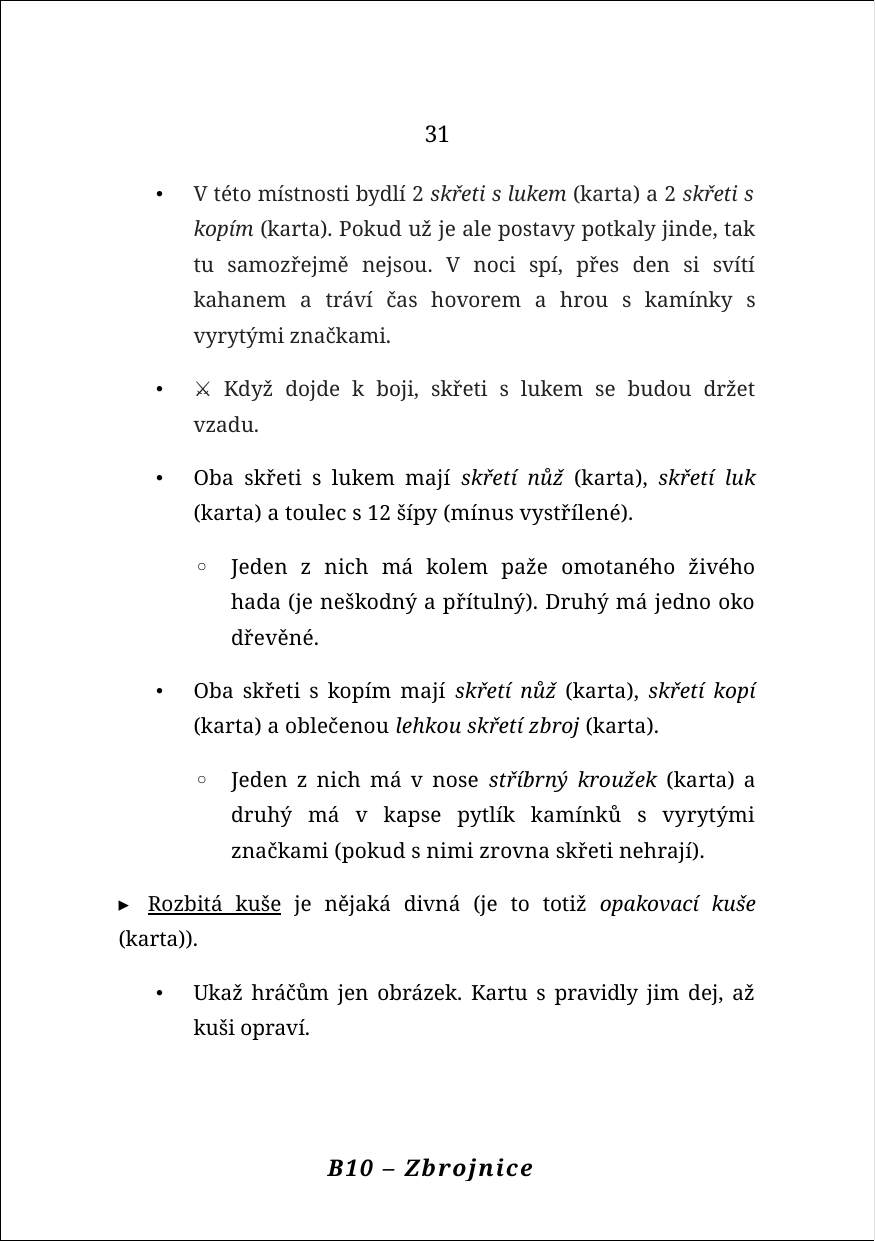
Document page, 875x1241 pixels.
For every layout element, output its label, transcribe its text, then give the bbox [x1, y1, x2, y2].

list Oba skřeti s lukem mají skřetí nůž (karta), skřetí luk (karta) a toulec s 12 šípy (mínus vystřílené). [156, 463, 756, 527]
list Jeden z nich má kolem paže omotaného živého hada (je neškodný a přítulný). Druhý má jedno oko dřevěné. [193, 552, 756, 651]
text ▸ Rozbitá kuše je nějaká divná (je to totiž opakovací kuše (karta)). [118, 889, 756, 953]
list Jeden z nich má v nose stříbrný kroužek (karta) a druhý má v kapse pytlík kamínků s vyrytými značkami (pokud s nimi zrovna skřeti nehrají). [193, 765, 756, 864]
list Ukaž hráčům jen obrázek. Kartu s pravidly jim dej, až kuši opraví. [156, 978, 756, 1042]
list ⚔ Když dojde k boji, skřeti s lukem se budou držet vzadu. [156, 374, 756, 438]
list V této místnosti bydlí 2 skřeti s lukem (karta) a 2 skřeti s kopím (karta). Pokud už je ale postavy potkaly jinde, tak tu samozřejmě nejsou. V noci spí, přes den si svítí kahanem a tráví čas hovorem a hrou s kamínky s vyrytými značkami. [156, 179, 756, 349]
list Oba skřeti s kopím mají skřetí nůž (karta), skřetí kopí (karta) a oblečenou lehkou skřetí zbroj (karta). [156, 676, 756, 740]
